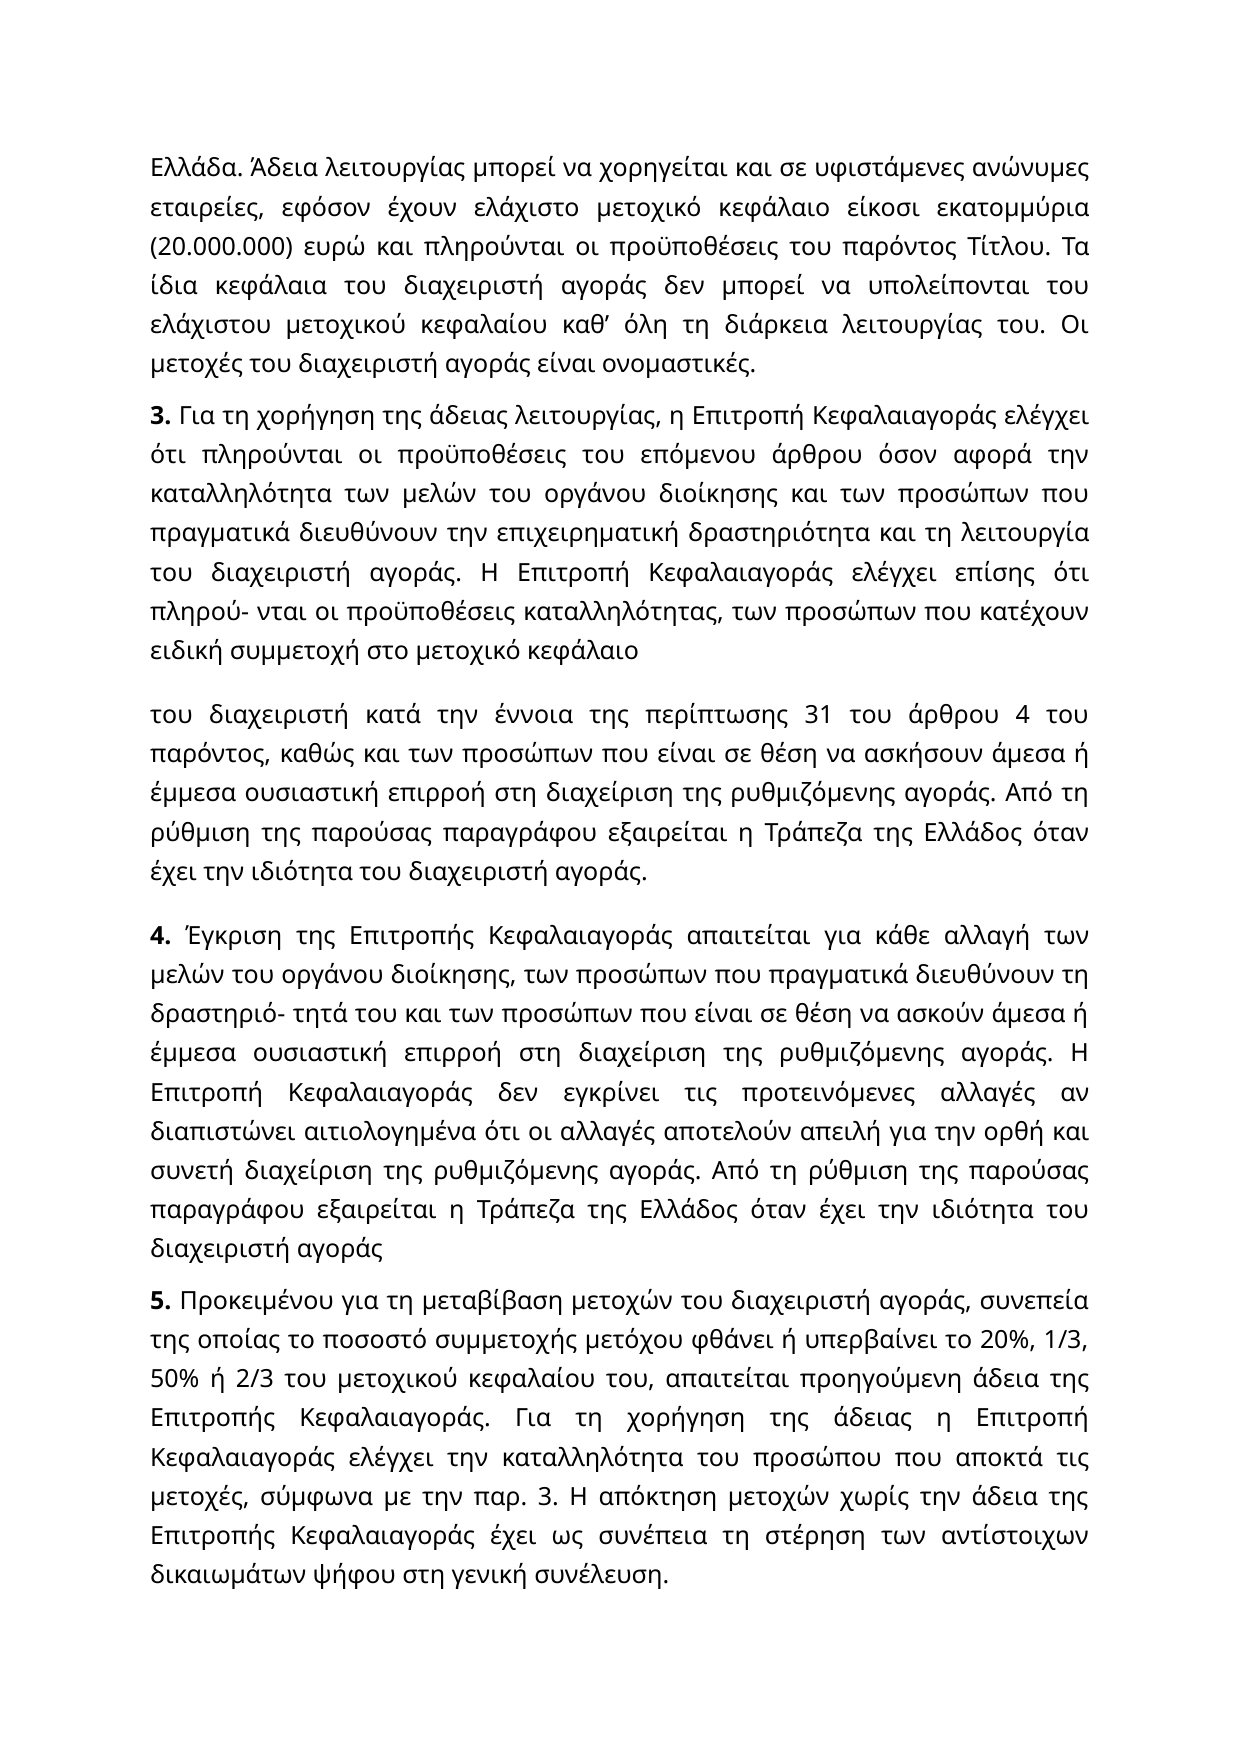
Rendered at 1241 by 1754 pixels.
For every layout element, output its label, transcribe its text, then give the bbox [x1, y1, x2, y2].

text Ελλάδα. Άδεια λειτουργίας μπορεί να χορηγείται και σε υφιστάμενες ανώνυμες εταιρείες, εφόσον έχουν ελάχιστο μετοχικό κεφάλαιο είκοσι εκατομμύρια (20.000.000) ευρώ και πληρούνται οι προϋποθέσεις του παρόντος Τίτλου. Τα ίδια κεφάλαια του διαχειριστή αγοράς δεν μπορεί να υπολείπονται του ελάχιστου μετοχικού κεφαλαίου καθ’ όλη τη διάρκεια λειτουργίας του. Οι μετοχές του διαχειριστή αγοράς είναι ονομαστικές. [150, 150, 1090, 380]
text του διαχειριστή κατά την έννοια της περίπτωσης 31 του άρθρου 4 του παρόντος, καθώς και των προσώπων που είναι σε θέση να ασκήσουν άμεσα ή έμμεσα ουσιαστική επιρροή στη διαχείριση της ρυθμιζόμενης αγοράς. Από τη ρύθμιση της παρούσας παραγράφου εξαιρείται η Τράπεζα της Ελλάδος όταν έχει την ιδιότητα του διαχειριστή αγοράς. [150, 697, 1090, 887]
text 4. Έγκριση της Επιτροπής Κεφαλαιαγοράς απαιτείται για κάθε αλλαγή των μελών του οργάνου διοίκησης, των προσώπων που πραγματικά διευθύνουν τη δραστηριό- τητά του και των προσώπων που είναι σε θέση να ασκούν άμεσα ή έμμεσα ουσιαστική επιρροή στη διαχείριση της ρυθμιζόμενης αγοράς. Η Επιτροπή Κεφαλαιαγοράς δεν εγκρίνει τις προτεινόμενες αλλαγές αν διαπιστώνει αιτιολογημένα ότι οι αλλαγές αποτελούν απειλή για την ορθή και συνετή διαχείριση της ρυθμιζόμενης αγοράς. Από τη ρύθμιση της παρούσας παραγράφου εξαιρείται η Τράπεζα της Ελλάδος όταν έχει την ιδιότητα του διαχειριστή αγοράς [150, 917, 1090, 1265]
text 5. Προκειμένου για τη μεταβίβαση μετοχών του διαχειριστή αγοράς, συνεπεία της οποίας το ποσοστό συμμετοχής μετόχου φθάνει ή υπερβαίνει το 20%, 1/3, 50% ή 2/3 του μετοχικού κεφαλαίου του, απαιτείται προηγούμενη άδεια της Επιτροπής Κεφαλαιαγοράς. Για τη χορήγηση της άδειας η Επιτροπή Κεφαλαιαγοράς ελέγχει την καταλληλότητα του προσώπου που αποκτά τις μετοχές, σύμφωνα με την παρ. 3. Η απόκτηση μετοχών χωρίς την άδεια της Επιτροπής Κεφαλαιαγοράς έχει ως συνέπεια τη στέρηση των αντίστοιχων δικαιωμάτων ψήφου στη γενική συνέλευση. [150, 1282, 1090, 1591]
text 3. Για τη χορήγηση της άδειας λειτουργίας, η Επιτροπή Κεφαλαιαγοράς ελέγχει ότι πληρούνται οι προϋποθέσεις του επόμενου άρθρου όσον αφορά την καταλληλότητα των μελών του οργάνου διοίκησης και των προσώπων που πραγματικά διευθύνουν την επιχειρηματική δραστηριότητα και τη λειτουργία του διαχειριστή αγοράς. Η Επιτροπή Κεφαλαιαγοράς ελέγχει επίσης ότι πληρού- νται οι προϋποθέσεις καταλληλότητας, των προσώπων που κατέχουν ειδική συμμετοχή στο μετοχικό κεφάλαιο [150, 397, 1090, 667]
